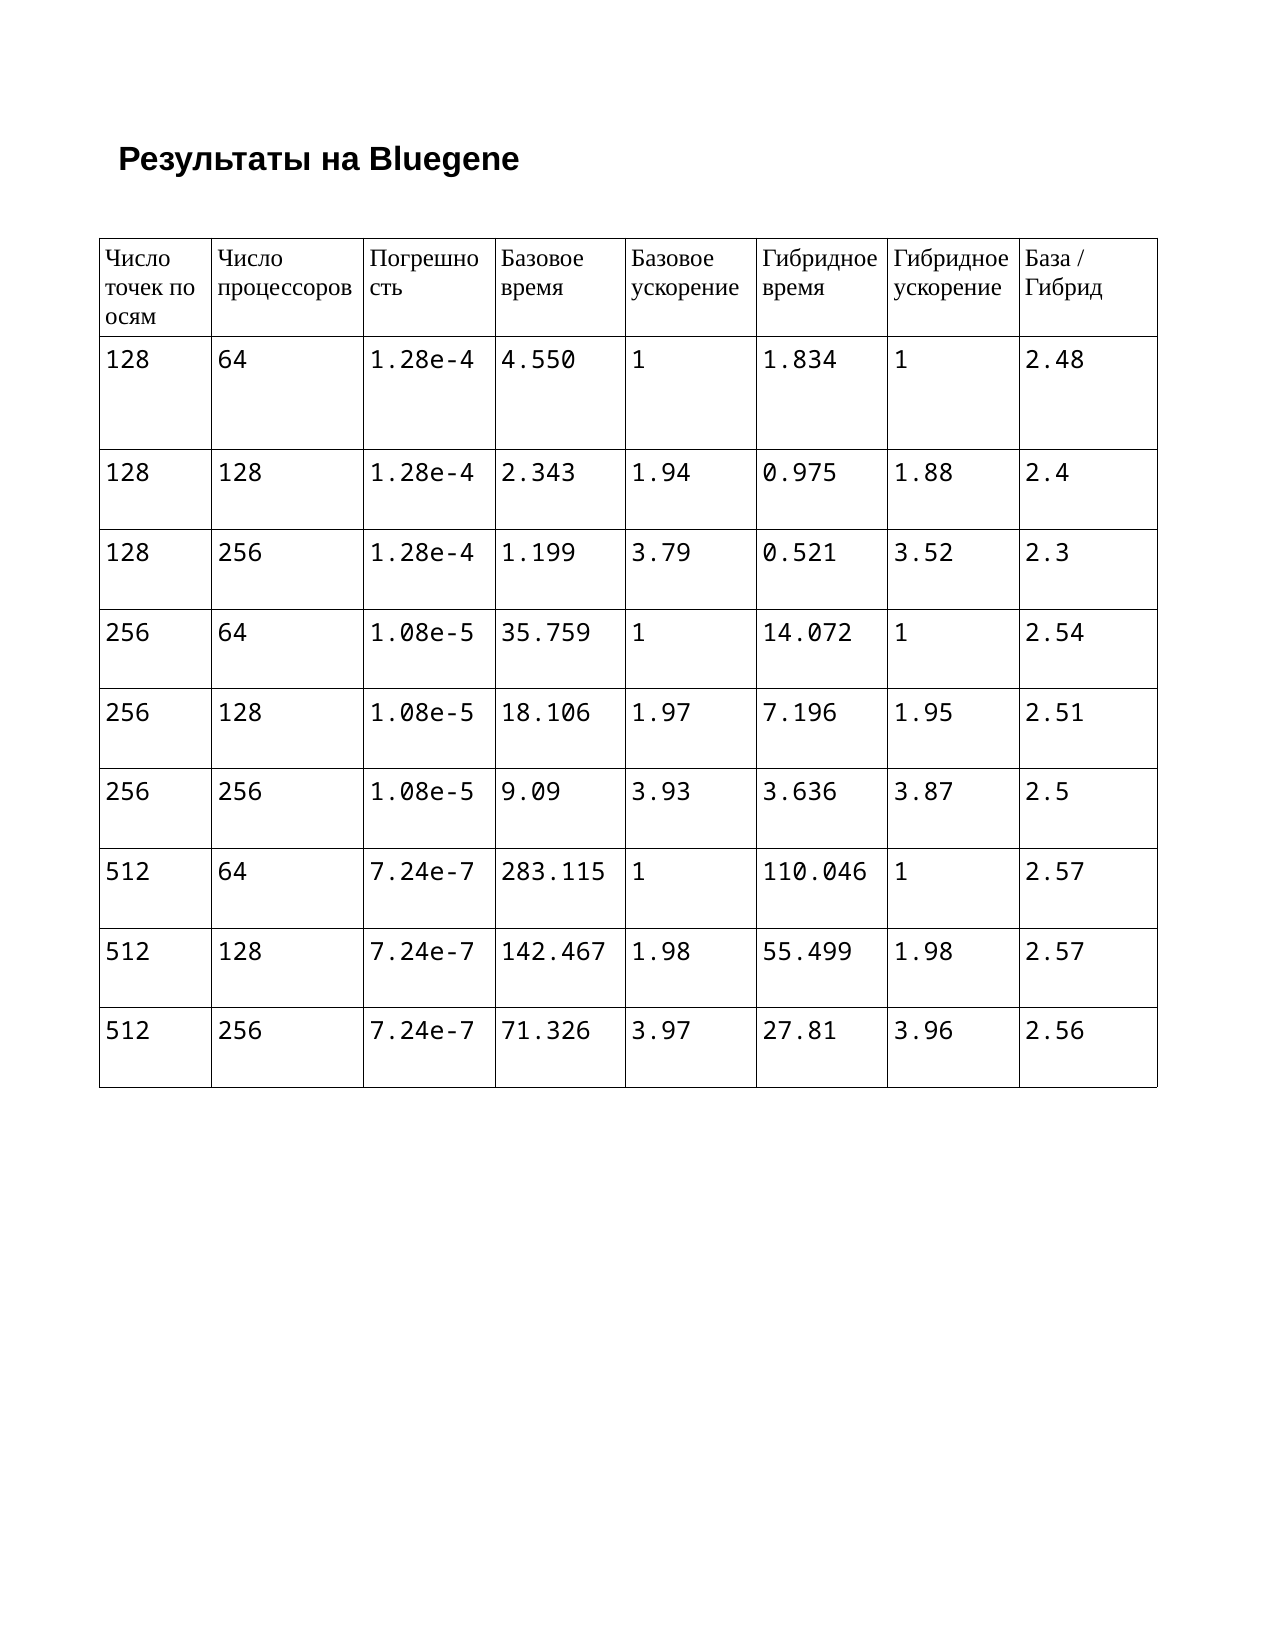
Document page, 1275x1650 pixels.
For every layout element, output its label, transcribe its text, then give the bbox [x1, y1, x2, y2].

table_cell 110.046 [757, 849, 887, 927]
table_header Базовое ускорение [626, 239, 756, 336]
table_cell 1.88 [888, 450, 1019, 529]
table_cell 9.09 [496, 769, 625, 848]
table_cell 256 [100, 610, 211, 688]
table_cell 1.98 [626, 929, 756, 1007]
table_cell 128 [212, 450, 363, 529]
table_header Погрешность [364, 239, 495, 336]
table_cell 2.57 [1020, 849, 1157, 927]
table_cell 1.08e-5 [364, 610, 495, 688]
table_cell 512 [100, 1008, 211, 1087]
table_cell 283.115 [496, 849, 625, 927]
table_cell 2.51 [1020, 689, 1157, 768]
table_cell 1.95 [888, 689, 1019, 768]
table_cell 1.94 [626, 450, 756, 529]
table_cell 3.79 [626, 530, 756, 609]
table_cell 2.54 [1020, 610, 1157, 688]
table_header База / Гибрид [1020, 239, 1157, 336]
table_header Гибридное ускорение [888, 239, 1019, 336]
table_cell 128 [212, 929, 363, 1007]
table_cell 256 [100, 769, 211, 848]
subtitle Результаты на Bluegene [118, 139, 1157, 178]
table_cell 1 [626, 610, 756, 688]
table_cell 256 [212, 769, 363, 848]
table_cell 256 [212, 1008, 363, 1087]
table_header Число процессоров [212, 239, 363, 336]
table_cell 7.24e-7 [364, 929, 495, 1007]
table_cell 2.57 [1020, 929, 1157, 1007]
table_cell 2.48 [1020, 337, 1157, 449]
table_header Число точек по осям [100, 239, 211, 336]
table_cell 64 [212, 849, 363, 927]
table_cell 1 [888, 337, 1019, 449]
table_cell 1 [888, 610, 1019, 688]
table_cell 2.3 [1020, 530, 1157, 609]
table_cell 128 [100, 530, 211, 609]
table_cell 128 [212, 689, 363, 768]
table_cell 1.199 [496, 530, 625, 609]
table_cell 1 [888, 849, 1019, 927]
table_cell 7.24e-7 [364, 1008, 495, 1087]
table_cell 142.467 [496, 929, 625, 1007]
table_cell 1.08e-5 [364, 689, 495, 768]
table_cell 1.28e-4 [364, 450, 495, 529]
table_cell 512 [100, 849, 211, 927]
table_cell 3.636 [757, 769, 887, 848]
table_cell 64 [212, 610, 363, 688]
table_cell 55.499 [757, 929, 887, 1007]
table_cell 4.550 [496, 337, 625, 449]
table_cell 3.97 [626, 1008, 756, 1087]
table_cell 64 [212, 337, 363, 449]
table_cell 14.072 [757, 610, 887, 688]
table_cell 7.24e-7 [364, 849, 495, 927]
table_cell 0.521 [757, 530, 887, 609]
table_cell 1.08e-5 [364, 769, 495, 848]
table_cell 1 [626, 849, 756, 927]
table_cell 256 [100, 689, 211, 768]
table_cell 1.97 [626, 689, 756, 768]
table_cell 0.975 [757, 450, 887, 529]
table_cell 3.87 [888, 769, 1019, 848]
table_cell 1.28e-4 [364, 337, 495, 449]
table_cell 2.56 [1020, 1008, 1157, 1087]
table_cell 3.52 [888, 530, 1019, 609]
table_header Базовое время [496, 239, 625, 336]
table_cell 128 [100, 450, 211, 529]
table_cell 128 [100, 337, 211, 449]
table_cell 3.93 [626, 769, 756, 848]
table_cell 7.196 [757, 689, 887, 768]
table_cell 2.4 [1020, 450, 1157, 529]
table_header Гибридное время [757, 239, 887, 336]
table_cell 256 [212, 530, 363, 609]
table_cell 512 [100, 929, 211, 1007]
table_cell 18.106 [496, 689, 625, 768]
table_cell 1.834 [757, 337, 887, 449]
table_cell 1.98 [888, 929, 1019, 1007]
table_cell 2.5 [1020, 769, 1157, 848]
table_cell 27.81 [757, 1008, 887, 1087]
table_cell 1 [626, 337, 756, 449]
table_cell 3.96 [888, 1008, 1019, 1087]
table_cell 2.343 [496, 450, 625, 529]
table_cell 35.759 [496, 610, 625, 688]
table_cell 71.326 [496, 1008, 625, 1087]
table_cell 1.28e-4 [364, 530, 495, 609]
